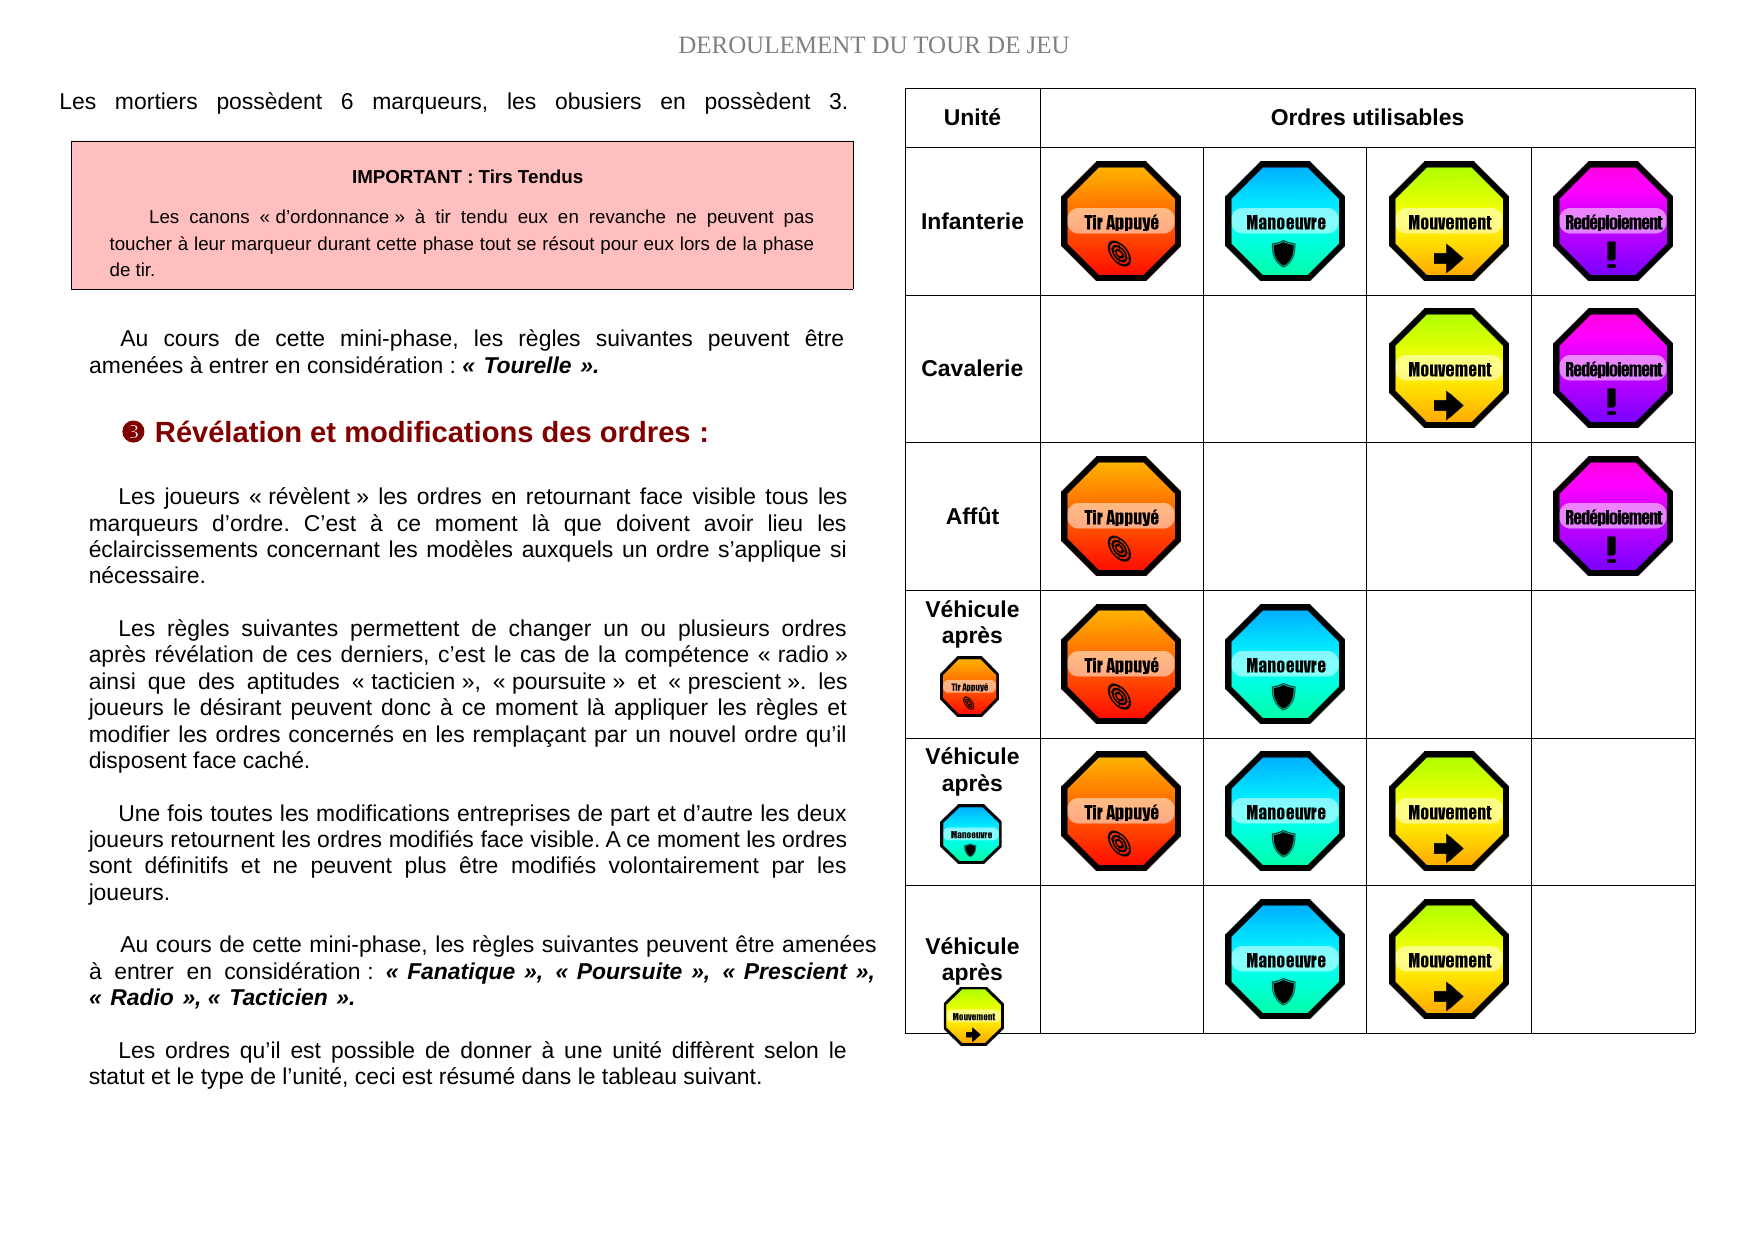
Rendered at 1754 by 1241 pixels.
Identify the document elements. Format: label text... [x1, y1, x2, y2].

picture [940, 804, 1002, 864]
table_cell [1367, 739, 1531, 885]
table_cell [1204, 886, 1366, 1033]
table_cell [1532, 739, 1695, 885]
table_cell Véhicule après [906, 886, 1040, 1033]
text Les mortiers possèdent 6 marqueurs, les obusiers en possèdent 3. [59, 88, 848, 301]
table_cell [1041, 739, 1203, 885]
text Les ordres qu’il est possible de donner à une unité diffèrent selon le statut et le type de l’unité, ceci est résumé dans le tableau suivant. [88, 1022, 847, 1089]
table_cell [1367, 148, 1531, 295]
table_cell [1041, 886, 1203, 1033]
text Les joueurs « révèlent » les ordres en retournant face visible tous les marqueurs d’ordre. C’est à ce moment là que doivent avoir lieu les éclaircissements concernant les modèles auxquels un ordre s’applique si nécessaire. [88, 461, 847, 589]
table_cell [1204, 739, 1366, 885]
picture [943, 987, 1004, 1046]
table_cell [1532, 443, 1695, 590]
picture [940, 656, 999, 717]
table_cell [1204, 148, 1366, 295]
table_cell [1204, 443, 1366, 590]
text Au cours de cette mini-phase, les règles suivantes peuvent être amenées à entrer en considération : « Fanatique », « Poursuite », « Prescient », « Radio », « Tacticien ». [89, 917, 877, 1010]
table_cell [1367, 443, 1531, 590]
table_cell [1204, 591, 1366, 737]
table_cell [1532, 886, 1695, 1033]
text Les canons « d’ordonnance » à tir tendu eux en revanche ne peuvent pas toucher à leur marqueur durant cette phase tout se résout pour eux lors de la phase de tir. [109, 203, 814, 280]
table_cell [1367, 886, 1531, 1033]
table_cell [1041, 148, 1203, 295]
table_header Ordres utilisables [1041, 89, 1695, 147]
table_cell [1532, 148, 1695, 295]
table_cell [1041, 443, 1203, 590]
table_cell [1367, 591, 1531, 737]
text Au cours de cette mini-phase, les règles suivantes peuvent être amenées à entrer en considération : « Tourelle ». [89, 313, 844, 378]
table_cell Véhicule après [906, 591, 1040, 737]
table_cell Cavalerie [906, 296, 1040, 442]
table_cell Infanterie [906, 148, 1040, 295]
table_cell [1041, 296, 1203, 442]
text Une fois toutes les modifications entreprises de part et d’autre les deux joueurs retournent les ordres modifiés face visible. A ce moment les ordres sont définitifs et ne peuvent plus être modifiés volontairement par les joueurs. [88, 785, 847, 905]
table_cell [1532, 296, 1695, 442]
table_cell Véhicule après [906, 739, 1040, 885]
table_cell Affût [906, 443, 1040, 590]
table_cell [1367, 296, 1531, 442]
table_cell [1532, 591, 1695, 737]
table_cell [1204, 296, 1366, 442]
text IMPORTANT : Tirs Tendus [91, 166, 833, 187]
table_cell [1041, 591, 1203, 737]
subtitle  Révélation et modifications des ordres : [89, 415, 877, 448]
text Les règles suivantes permettent de changer un ou plusieurs ordres après révélation de ces derniers, c’est le cas de la compétence « radio » ainsi que des aptitudes « tacticien », « poursuite » et « prescient ». les joueurs le désirant peuvent donc à ce moment là appliquer les règles et modifier les ordres concernés en les remplaçant par un nouvel ordre qu’il disposent face caché. [88, 601, 847, 773]
table_header Unité [906, 89, 1040, 147]
